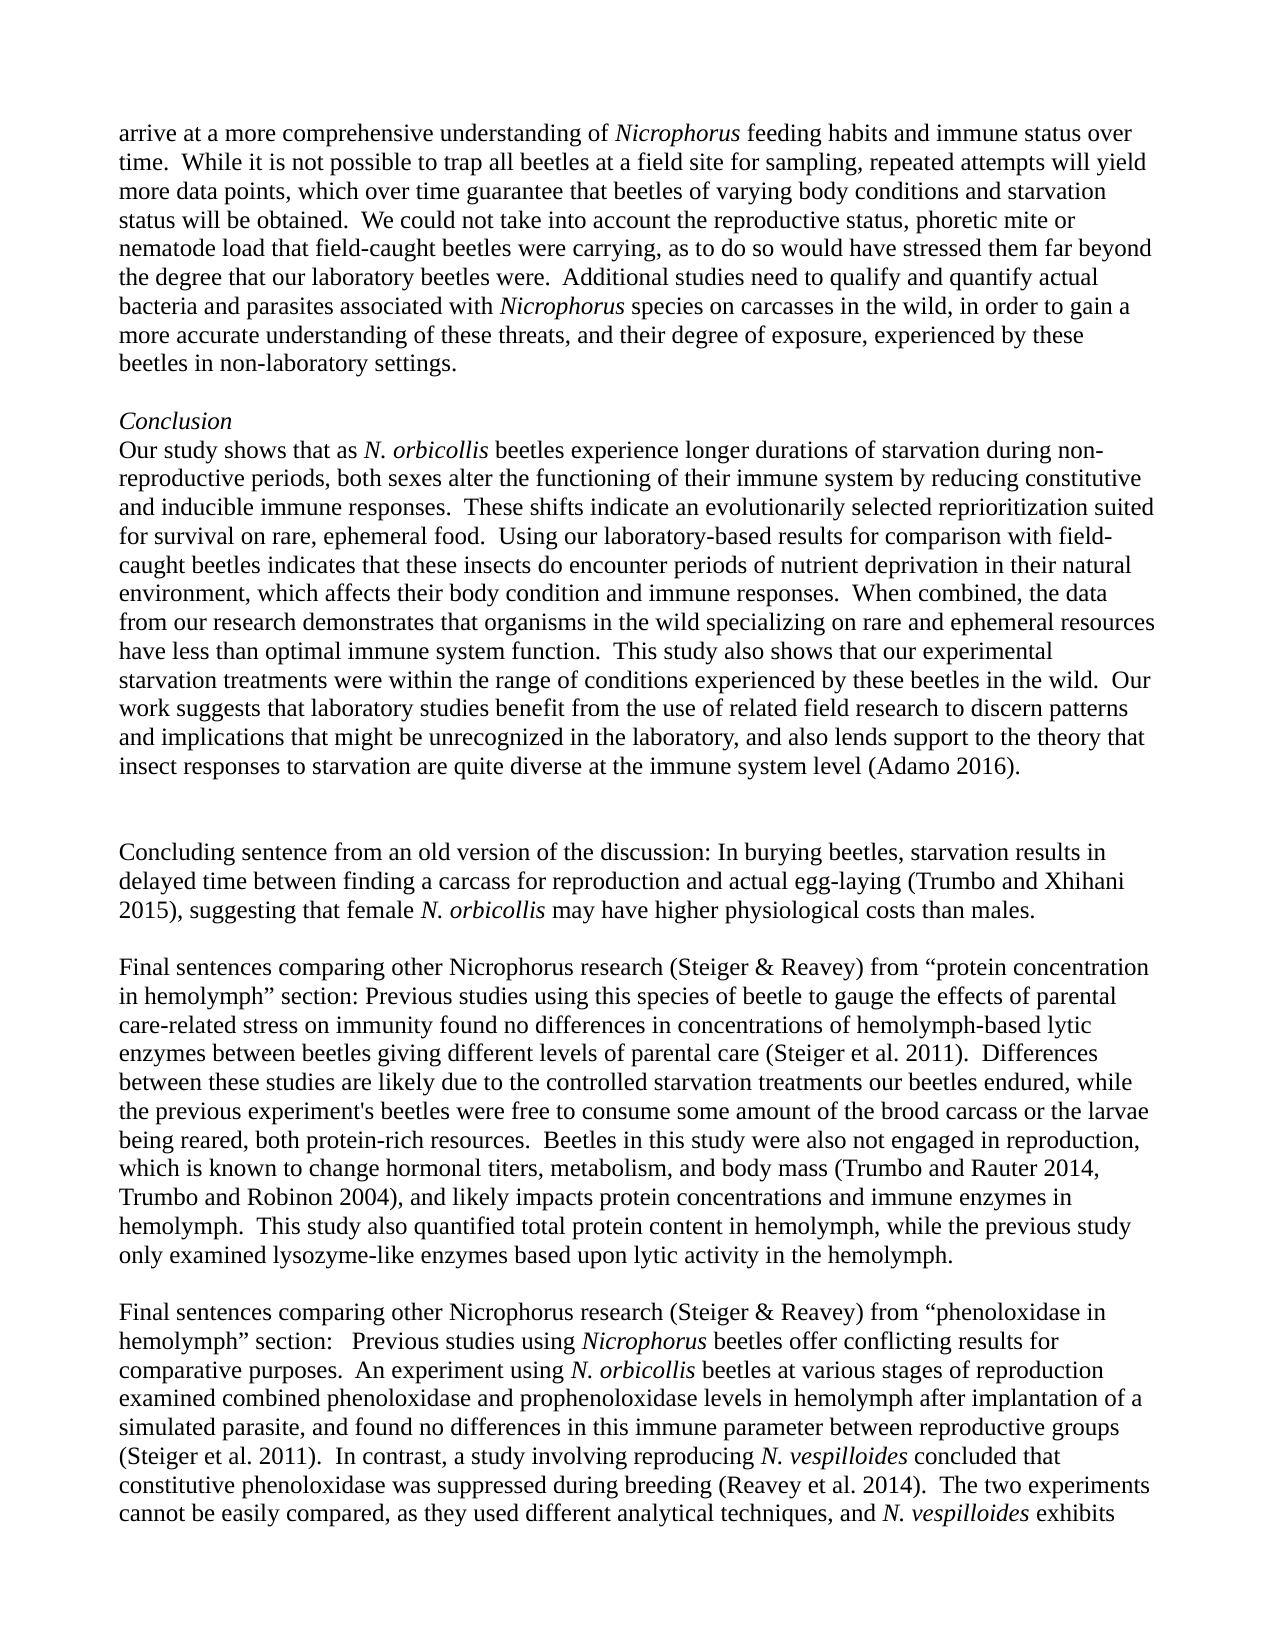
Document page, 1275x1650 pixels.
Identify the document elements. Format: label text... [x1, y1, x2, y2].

text Concluding sentence from an old version of the discussion: In burying beetles, starvation results in delayed time between finding a carcass for reproduction and actual egg-laying (Trumbo and Xhihani 2015), suggesting that female N. orbicollis may have higher physiological costs than males. [118, 837, 1156, 923]
text Final sentences comparing other Nicrophorus research (Steiger & Reavey) from “protein concentration in hemolymph” section: Previous studies using this species of beetle to gauge the effects of parental care-related stress on immunity found no differences in concentrations of hemolymph-based lytic enzymes between beetles giving different levels of parental care (Steiger et al. 2011). Differences between these studies are likely due to the controlled starvation treatments our beetles endured, while the previous experiment's beetles were free to consume some amount of the brood carcass or the larvae being reared, both protein-rich resources. Beetles in this study were also not engaged in reproduction, which is known to change hormonal titers, metabolism, and body mass (Trumbo and Rauter 2014, Trumbo and Robinon 2004), and likely impacts protein concentrations and immune enzymes in hemolymph. This study also quantified total protein content in hemolymph, while the previous study only examined lysozyme-like enzymes based upon lytic activity in the hemolymph. [118, 952, 1156, 1268]
text Conclusion [118, 406, 1156, 435]
text Our study shows that as N. orbicollis beetles experience longer durations of starvation during non-reproductive periods, both sexes alter the functioning of their immune system by reducing constitutive and inducible immune responses. These shifts indicate an evolutionarily selected reprioritization suited for survival on rare, ephemeral food. Using our laboratory-based results for comparison with field-caught beetles indicates that these insects do encounter periods of nutrient deprivation in their natural environment, which affects their body condition and immune responses. When combined, the data from our research demonstrates that organisms in the wild specializing on rare and ephemeral resources have less than optimal immune system function. This study also shows that our experimental starvation treatments were within the range of conditions experienced by these beetles in the wild. Our work suggests that laboratory studies benefit from the use of related field research to discern patterns and implications that might be unrecognized in the laboratory, and also lends support to the theory that insect responses to starvation are quite diverse at the immune system level (Adamo 2016). [118, 435, 1156, 780]
text arrive at a more comprehensive understanding of Nicrophorus feeding habits and immune status over time. While it is not possible to trap all beetles at a field site for sampling, repeated attempts will yield more data points, which over time guarantee that beetles of varying body conditions and starvation status will be obtained. We could not take into account the reproductive status, phoretic mite or nematode load that field-caught beetles were carrying, as to do so would have stressed them far beyond the degree that our laboratory beetles were. Additional studies need to qualify and quantify actual bacteria and parasites associated with Nicrophorus species on carcasses in the wild, in order to gain a more accurate understanding of these threats, and their degree of exposure, experienced by these beetles in non-laboratory settings. [118, 118, 1156, 377]
text Final sentences comparing other Nicrophorus research (Steiger & Reavey) from “phenoloxidase in hemolymph” section: Previous studies using Nicrophorus beetles offer conflicting results for comparative purposes. An experiment using N. orbicollis beetles at various stages of reproduction examined combined phenoloxidase and prophenoloxidase levels in hemolymph after implantation of a simulated parasite, and found no differences in this immune parameter between reproductive groups (Steiger et al. 2011). In contrast, a study involving reproducing N. vespilloides concluded that constitutive phenoloxidase was suppressed during breeding (Reavey et al. 2014). The two experiments cannot be easily compared, as they used different analytical techniques, and N. vespilloides exhibits [118, 1297, 1156, 1527]
